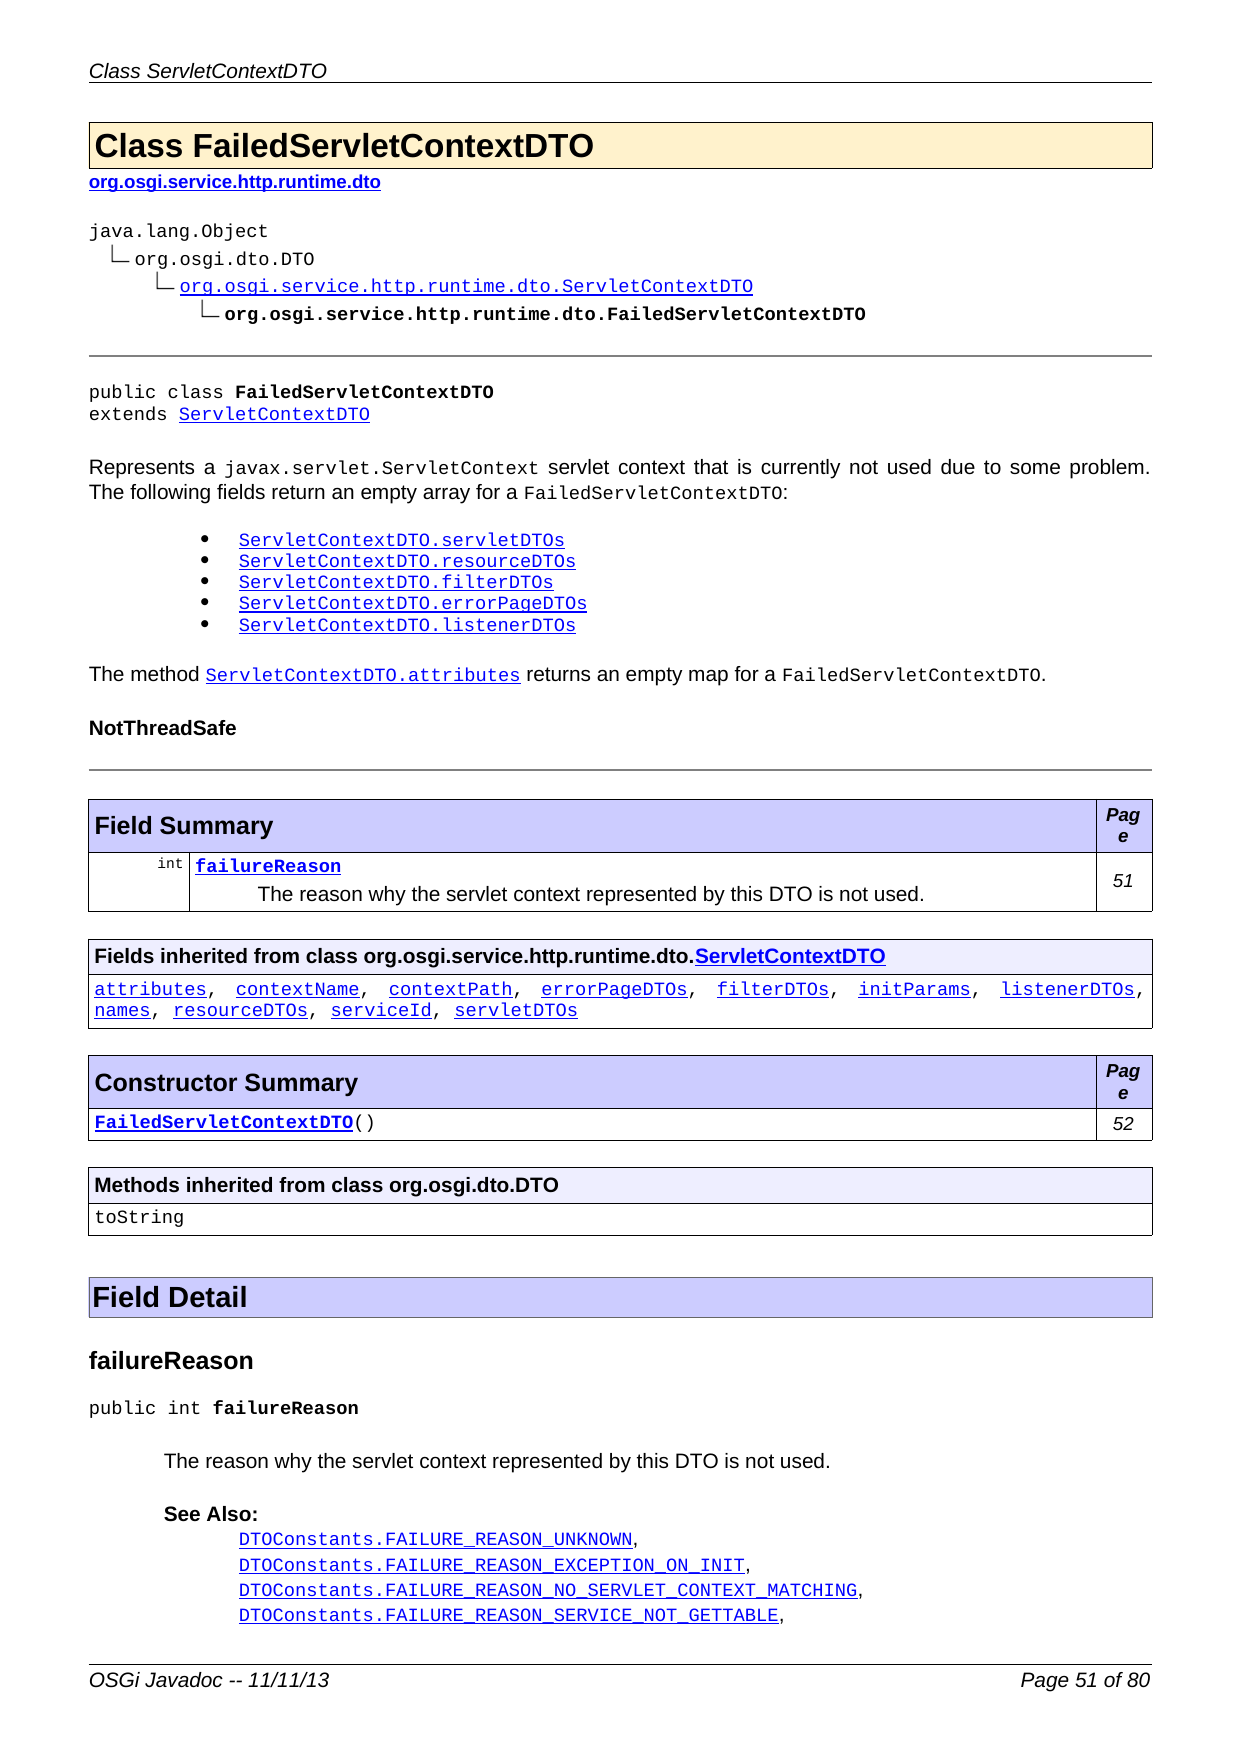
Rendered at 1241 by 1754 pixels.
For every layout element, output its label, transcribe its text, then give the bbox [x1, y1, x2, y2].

picture [156, 270, 180, 293]
text org.osgi.service.http.runtime.dto.ServletContextDTO [88, 271, 1152, 298]
text org.osgi.service.http.runtime.dto.FailedServletContextDTO [88, 298, 1152, 326]
table_header Field Summary [89, 800, 1096, 852]
text NotThreadSafe [88, 716, 1152, 740]
text DTOConstants.FAILURE_REASON_UNKNOWN, DTOConstants.FAILURE_REASON_EXCEPTION_ON_INIT, DTOConstants.FAILURE_REASON_NO_SERVLET_CONTEXT_MATCHING, DTOConstants.FAILURE_REASON_SERVICE_NOT_GETTABLE, [238, 1526, 1152, 1627]
text See Also: [163, 1502, 1152, 1526]
subtitle Class FailedServletContextDTO [90, 123, 1152, 168]
subtitle Field Detail [90, 1278, 1152, 1317]
text org.osgi.dto.DTO [88, 243, 1152, 271]
text The method ServletContextDTO.attributes returns an empty map for a FailedServletContextDTO. [88, 662, 1152, 687]
table_cell toString [89, 1204, 1152, 1235]
picture [201, 298, 225, 321]
list ServletContextDTO.servletDTOs [201, 530, 1152, 552]
text org.osgi.service.http.runtime.dto [88, 171, 1152, 193]
table_header Fields inherited from class org.osgi.service.http.runtime.dto.ServletContextDTO [89, 940, 1152, 974]
text java.lang.Object [88, 222, 1152, 243]
text extends ServletContextDTO [88, 404, 1152, 426]
table_header Constructor Summary [89, 1056, 1096, 1108]
subtitle failureReason [88, 1346, 1152, 1374]
table_cell int [89, 853, 189, 911]
list ServletContextDTO.errorPageDTOs [201, 594, 1152, 615]
table_header Methods inherited from class org.osgi.dto.DTO [89, 1168, 1152, 1203]
picture [111, 243, 135, 266]
table_header Page [1097, 800, 1152, 852]
table_cell 49 [1097, 1109, 1152, 1139]
text Represents a javax.servlet.ServletContext servlet context that is currently not used due to some problem. The following fields return an empty array for a FailedServletContextDTO: [88, 455, 1152, 505]
text public class FailedServletContextDTO [88, 383, 1152, 404]
table_cell failureReason The reason why the servlet context represented by this DTO is not used. [190, 853, 1096, 911]
list ServletContextDTO.filterDTOs [201, 573, 1152, 594]
table_cell FailedServletContextDTO() [89, 1109, 1096, 1139]
list ServletContextDTO.resourceDTOs [201, 552, 1152, 573]
text The reason why the servlet context represented by this DTO is not used. [163, 1449, 1152, 1473]
text public int failureReason [88, 1399, 1152, 1420]
table_cell 48 [1097, 853, 1152, 911]
table_header Page [1097, 1056, 1152, 1108]
list ServletContextDTO.listenerDTOs [201, 615, 1152, 637]
table_cell attributes, contextName, contextPath, errorPageDTOs, filterDTOs, initParams, listenerDTOs, names, resourceDTOs, serviceId, servletDTOs [89, 975, 1152, 1028]
